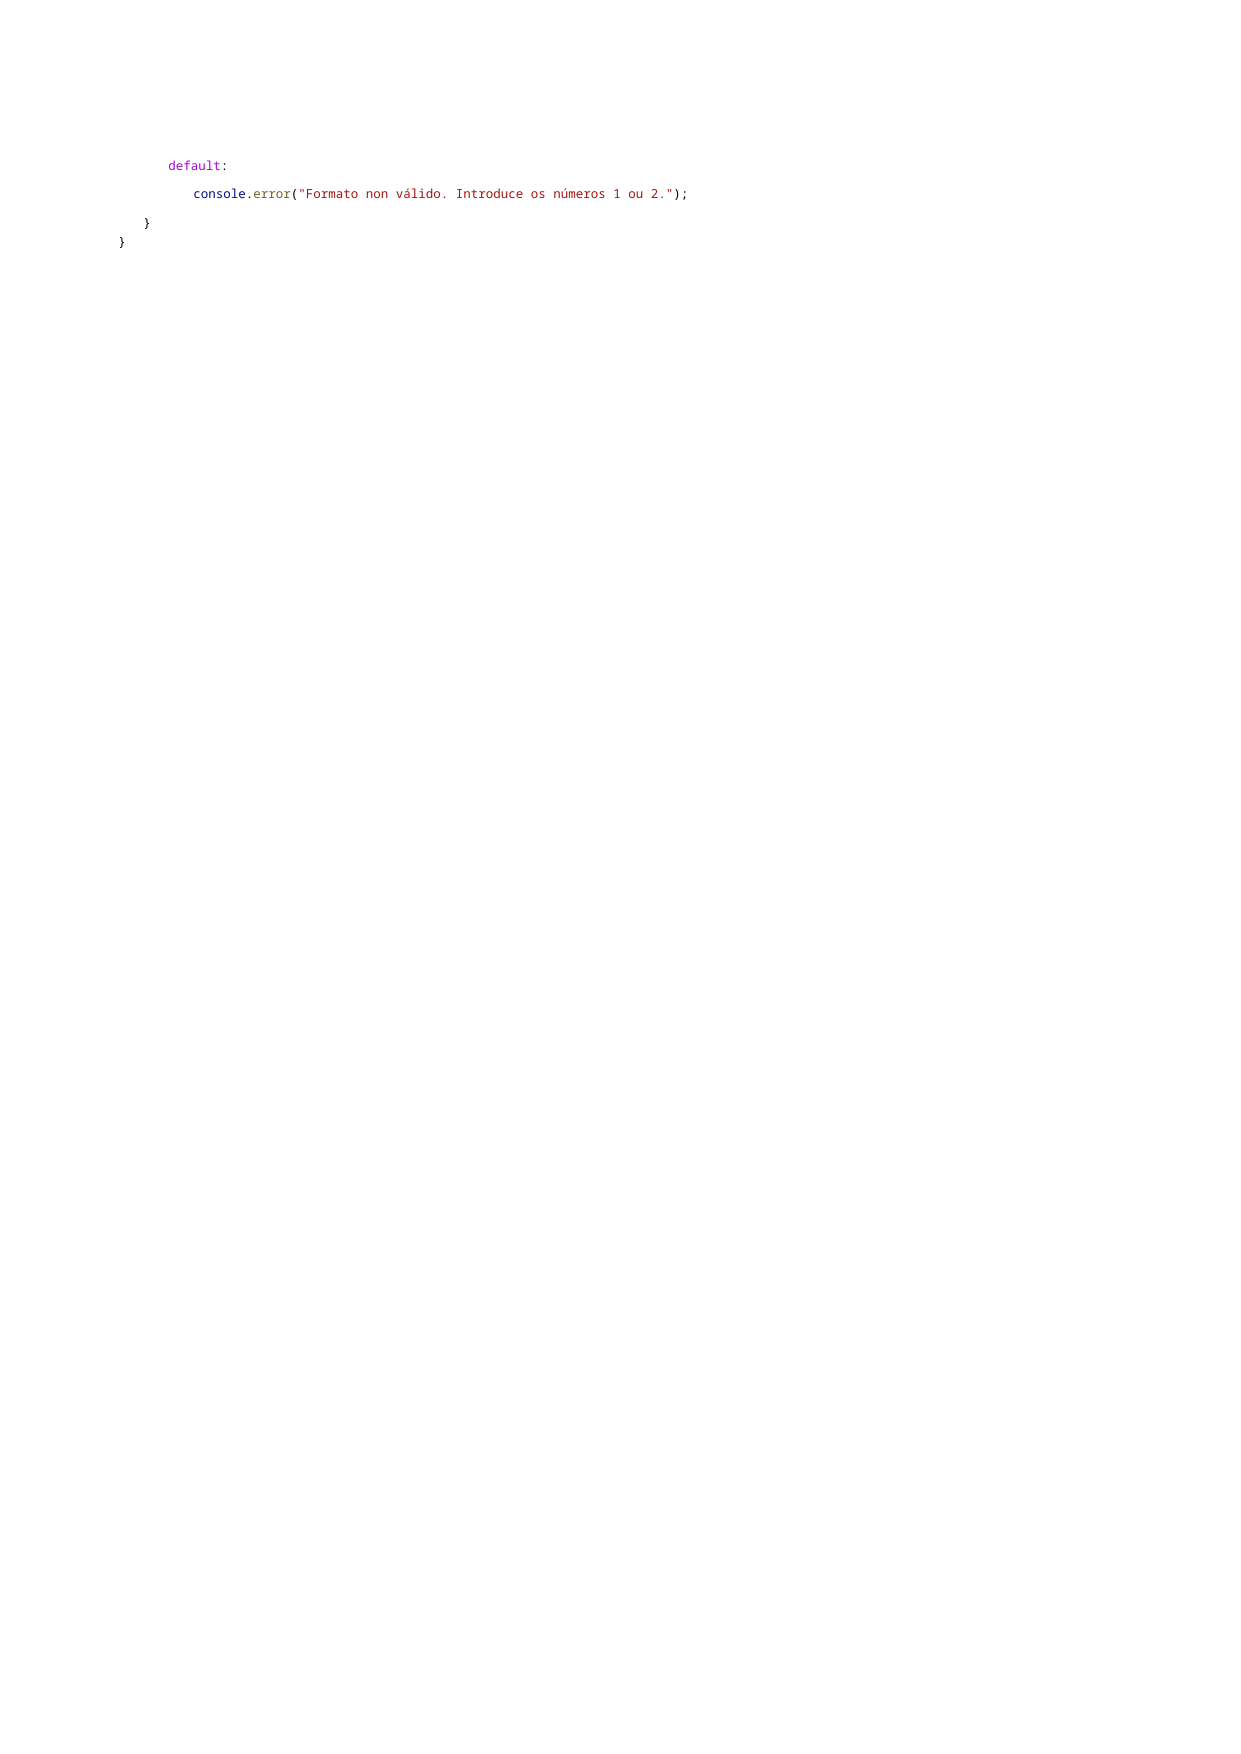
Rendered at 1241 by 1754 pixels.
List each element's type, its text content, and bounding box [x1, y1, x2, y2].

text } [118, 233, 1122, 250]
text console.error("Formato non válido. Introduce os números 1 ou 2."); [118, 176, 1122, 204]
text } [118, 204, 1122, 233]
text default: [118, 147, 1122, 176]
